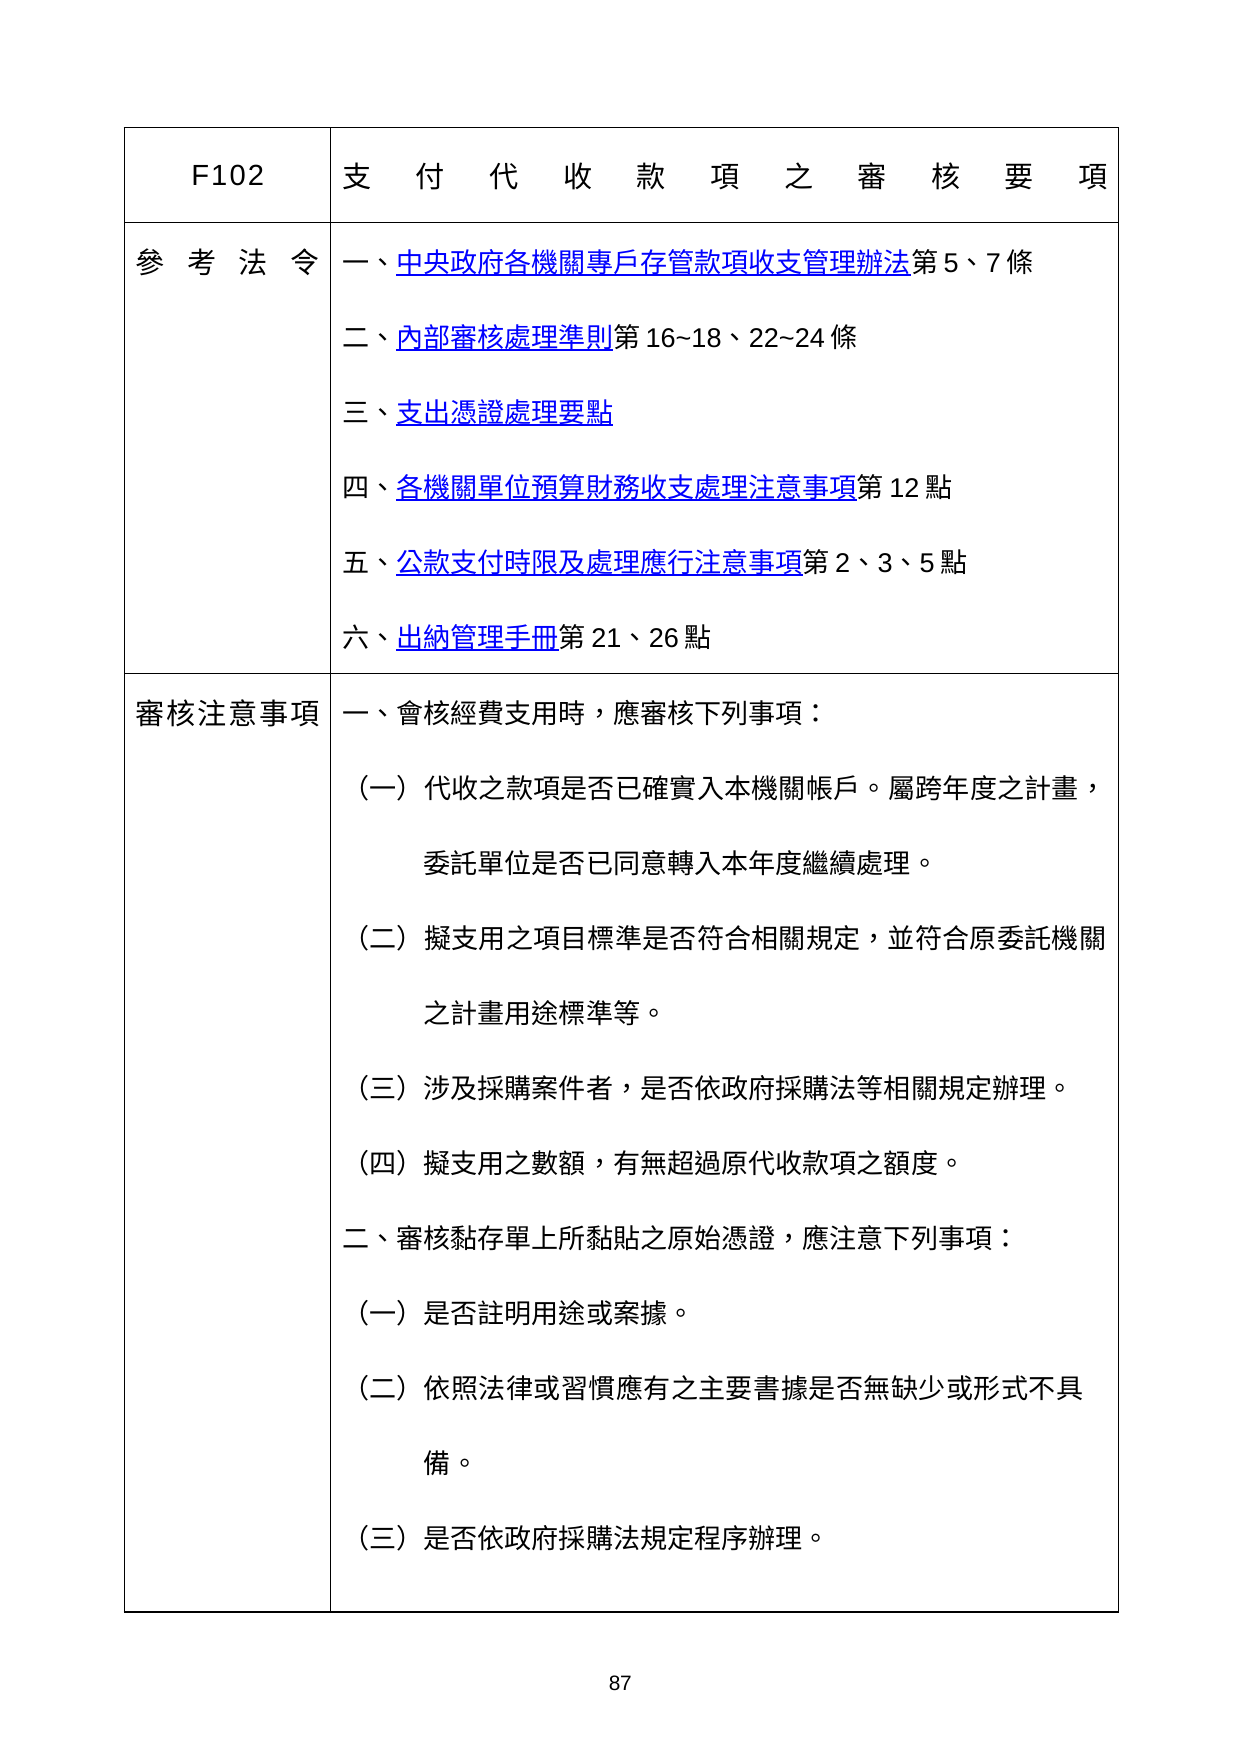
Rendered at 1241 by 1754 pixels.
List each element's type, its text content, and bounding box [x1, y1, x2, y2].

table_header 支付代收款項之審核要項 [331, 128, 1118, 222]
table_cell 參考法令 [125, 223, 330, 673]
table_cell 一、中央政府各機關專戶存管款項收支管理辦法第5、7條 二、內部審核處理準則第16~18、22~24條 三、支出憑證處理要點 四、各機關單位預算財務收支處理注意事項第12點 五、公款支付時限及處理應行注意事項第2、3、5點 六、出納管理手冊第21、26點 [331, 223, 1118, 673]
table_header F102 [125, 128, 330, 222]
table_cell 一、會核經費支用時，應審核下列事項： （一）代收之款項是否已確實入本機關帳戶。屬跨年度之計畫，委託單位是否已同意轉入本年度繼續處理。 （二）擬支用之項目標準是否符合相關規定，並符合原委託機關之計畫用途標準等。 （三）涉及採購案件者，是否依政府採購法等相關規定辦理。 （四）擬支用之數額，有無超過原代收款項之額度。 二、審核黏存單上所黏貼之原始憑證，應注意下列事項： （一）是否註明用途或案據。 （二）依照法律或習慣應有之主要書據是否無缺少或形式不具備。 （三）是否依政府採購法規定程序辦理。 [331, 674, 1118, 1611]
table_cell 審核注意事項 [125, 674, 330, 1611]
